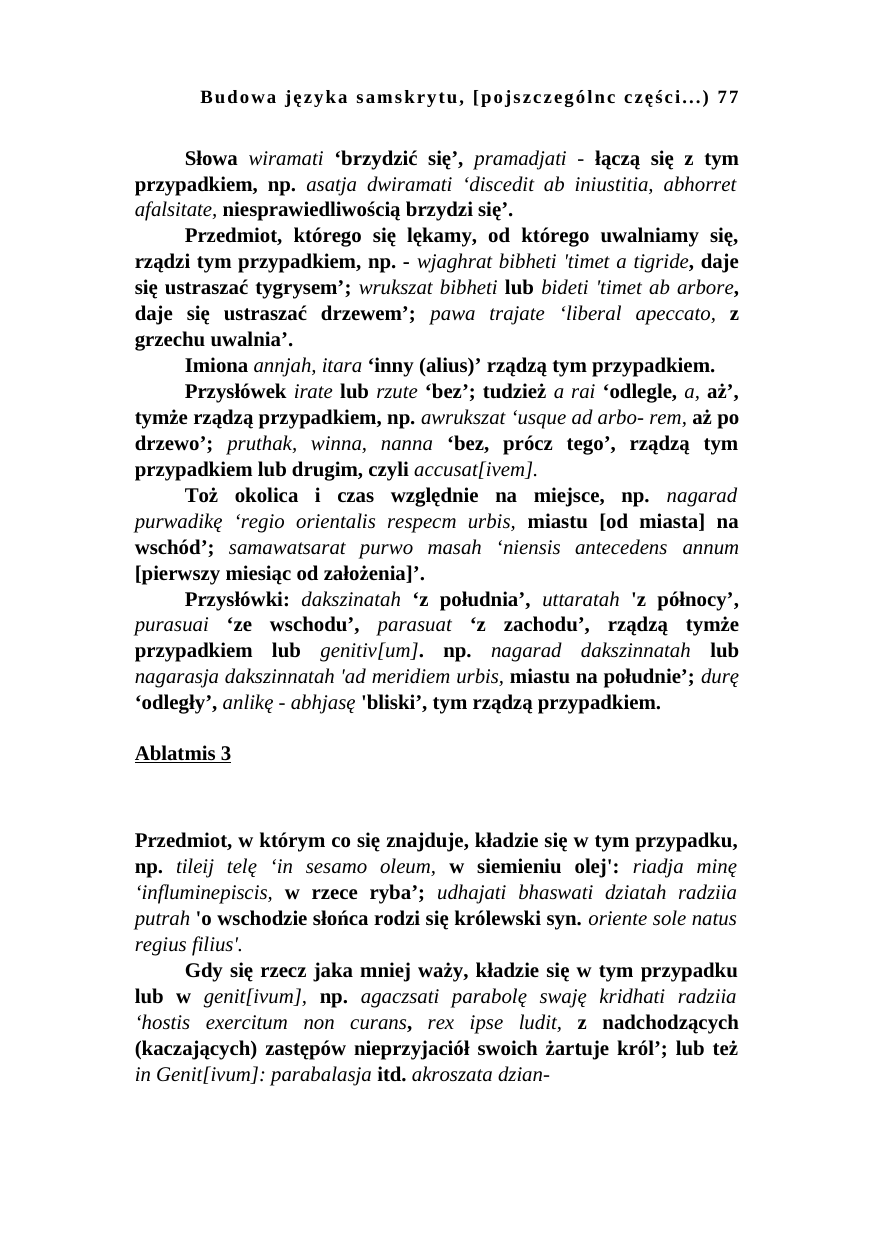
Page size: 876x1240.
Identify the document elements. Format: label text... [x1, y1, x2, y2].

text Słowa wiramati ‘brzydzić się’, pramadjati - łączą się z tym przypadkiem, np. asatja dwiramati ‘discedit ab iniustitia, abhorret afalsitate, niesprawiedliwością brzydzi się’. [134, 144, 739, 222]
text Przedmiot, w którym co się znajduje, kładzie się w tym przypadku, np. tileij telę ‘in sesamo oleum, w siemieniu olej': riadja minę ‘influminepiscis, w rzece ryba’; udhajati bhaswati dziatah radziia putrah 'o wschodzie słońca rodzi się królewski syn. oriente sole natus regius filius'. [134, 827, 739, 957]
text Toż okolica i czas względnie na miejsce, np. nagarad purwadikę ‘regio orientalis respecm urbis, miastu [od miasta] na wschód’; samawatsarat purwo masah ‘niensis antecedens annum [pierwszy miesiąc od założenia]’. [134, 481, 739, 585]
text Przysłówki: dakszinatah ‘z południa’, uttaratah 'z północy’, purasuai ‘ze wschodu’, parasuat ‘z zachodu’, rządzą tymże przypadkiem lub genitiv[um]. np. nagarad dakszinnatah lub nagarasja dakszinnatah 'ad meridiem urbis, miastu na południe’; durę ‘odległy’, anlikę - abhjasę 'bliski’, tym rządzą przypadkiem. [134, 585, 739, 715]
text Ablatmis 3 [134, 744, 739, 765]
text Gdy się rzecz jaka mniej waży, kładzie się w tym przypadku lub w genit[ivum], np. agaczsati parabolę swaję kridhati radziia ‘hostis exercitum non curans, rex ipse ludit, z nadchodzących (kaczających) zastępów nieprzyjaciół swoich żartuje król’; lub też in Genit[ivum]: parabalasja itd. akroszata dzian- [134, 957, 739, 1086]
text Przedmiot, którego się lękamy, od którego uwalniamy się, rządzi tym przypadkiem, np. - wjaghrat bibheti 'timet a tigride, daje się ustraszać tygrysem’; wrukszat bibheti lub bideti 'timet ab arbore, daje się ustraszać drzewem’; pawa trajate ‘liberal apeccato, z grzechu uwalnia’. [134, 222, 739, 352]
text Imiona annjah, itara ‘inny (alius)’ rządzą tym przypadkiem. [134, 352, 739, 378]
text Przysłówek irate lub rzute ‘bez’; tudzież a rai ‘odlegle, a, aż’, tymże rządzą przypadkiem, np. awrukszat ‘usque ad arbo- rem, aż po drzewo’; pruthak, winna, nanna ‘bez, prócz tego’, rządzą tym przypadkiem lub drugim, czyli accusat[ivem]. [134, 378, 739, 481]
text Budowa języka samskrytu, [pojszczególnc części...) 77 [134, 89, 739, 107]
